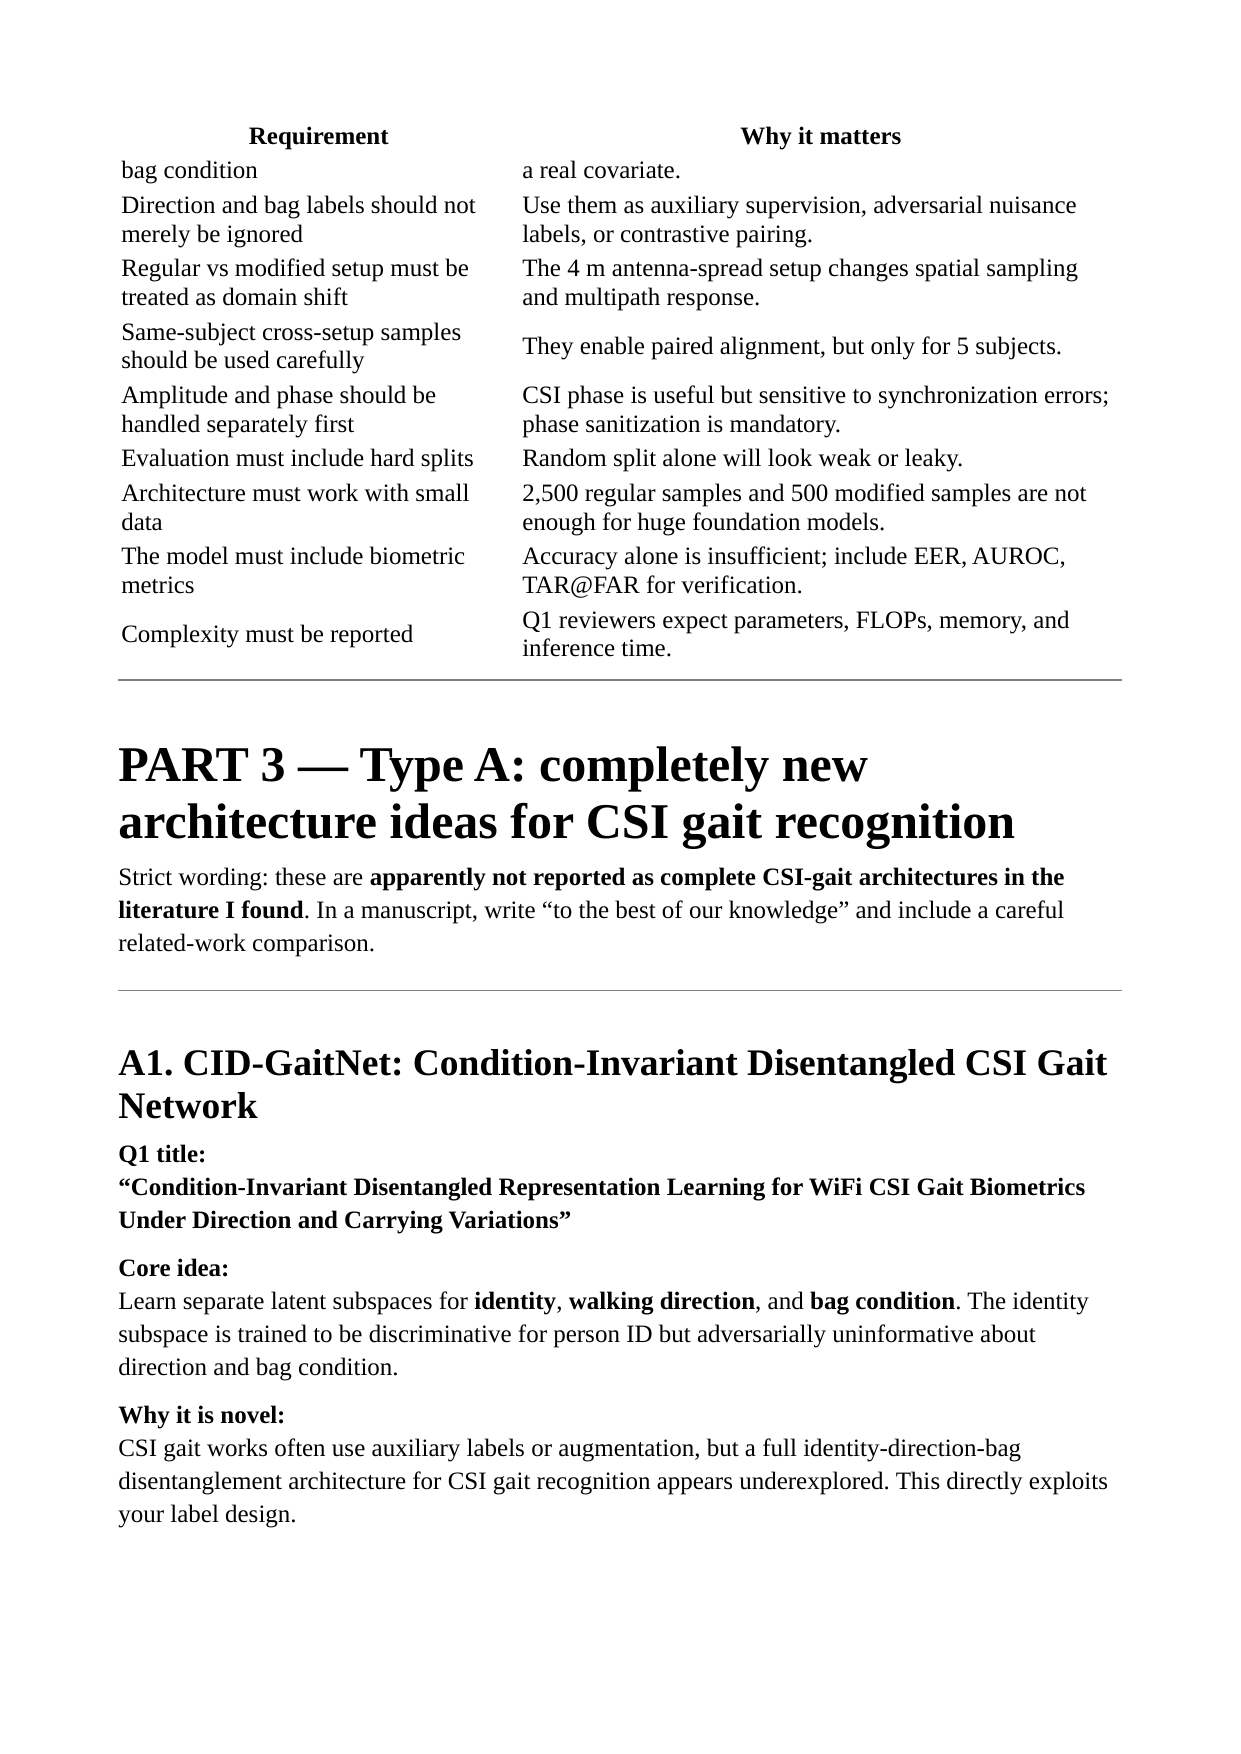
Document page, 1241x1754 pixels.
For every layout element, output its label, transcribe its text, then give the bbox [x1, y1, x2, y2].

table_cell Amplitude and phase should be handled separately first [118, 377, 519, 441]
table_cell Direction and bag labels should not merely be ignored [118, 187, 519, 251]
table_cell Architecture must work with small data [118, 475, 519, 538]
table_cell bag condition [118, 153, 519, 187]
subtitle PART 3 — Type A: completely new architecture ideas for CSI gait recognition [118, 734, 1122, 849]
table_cell Evaluation must include hard splits [118, 441, 519, 475]
table_header Why it matters [519, 118, 1122, 153]
table_header Requirement [118, 118, 519, 153]
table_cell They enable paired alignment, but only for 5 subjects. [519, 314, 1122, 377]
text Why it is novel: CSI gait works often use auxiliary labels or augmentation, but a full identity-direction-bag disentanglement architecture for CSI gait recognition appears underexplored. This directly exploits your label design. [118, 1400, 1122, 1528]
text Q1 title: “Condition-Invariant Disentangled Representation Learning for WiFi CSI Gait Biometrics Under Direction and Carrying Variations” [118, 1139, 1122, 1234]
table_cell Random split alone will look weak or leaky. [519, 441, 1122, 475]
table_cell 2,500 regular samples and 500 modified samples are not enough for huge foundation models. [519, 475, 1122, 538]
table_cell CSI phase is useful but sensitive to synchronization errors; phase sanitization is mandatory. [519, 377, 1122, 441]
table_cell The 4 m antenna-spread setup changes spatial sampling and multipath response. [519, 251, 1122, 314]
table_cell Accuracy alone is insufficient; include EER, AUROC, TAR@FAR for verification. [519, 539, 1122, 602]
table_cell a real covariate. [519, 153, 1122, 187]
table_cell Regular vs modified setup must be treated as domain shift [118, 251, 519, 314]
table_cell The model must include biometric metrics [118, 539, 519, 602]
text Strict wording: these are apparently not reported as complete CSI-gait architectures in the literature I found. In a manuscript, write “to the best of our knowledge” and include a careful related-work comparison. [118, 862, 1122, 957]
table_cell Q1 reviewers expect parameters, FLOPs, memory, and inference time. [519, 602, 1122, 665]
subtitle A1. CID-GaitNet: Condition-Invariant Disentangled CSI Gait Network [118, 1041, 1122, 1127]
table_cell Use them as auxiliary supervision, adversarial nuisance labels, or contrastive pairing. [519, 187, 1122, 251]
table_cell Same-subject cross-setup samples should be used carefully [118, 314, 519, 377]
table_cell Complexity must be reported [118, 602, 519, 665]
text Core idea: Learn separate latent subspaces for identity, walking direction, and bag condition. The identity subspace is trained to be discriminative for person ID but adversarially uninformative about direction and bag condition. [118, 1253, 1122, 1381]
